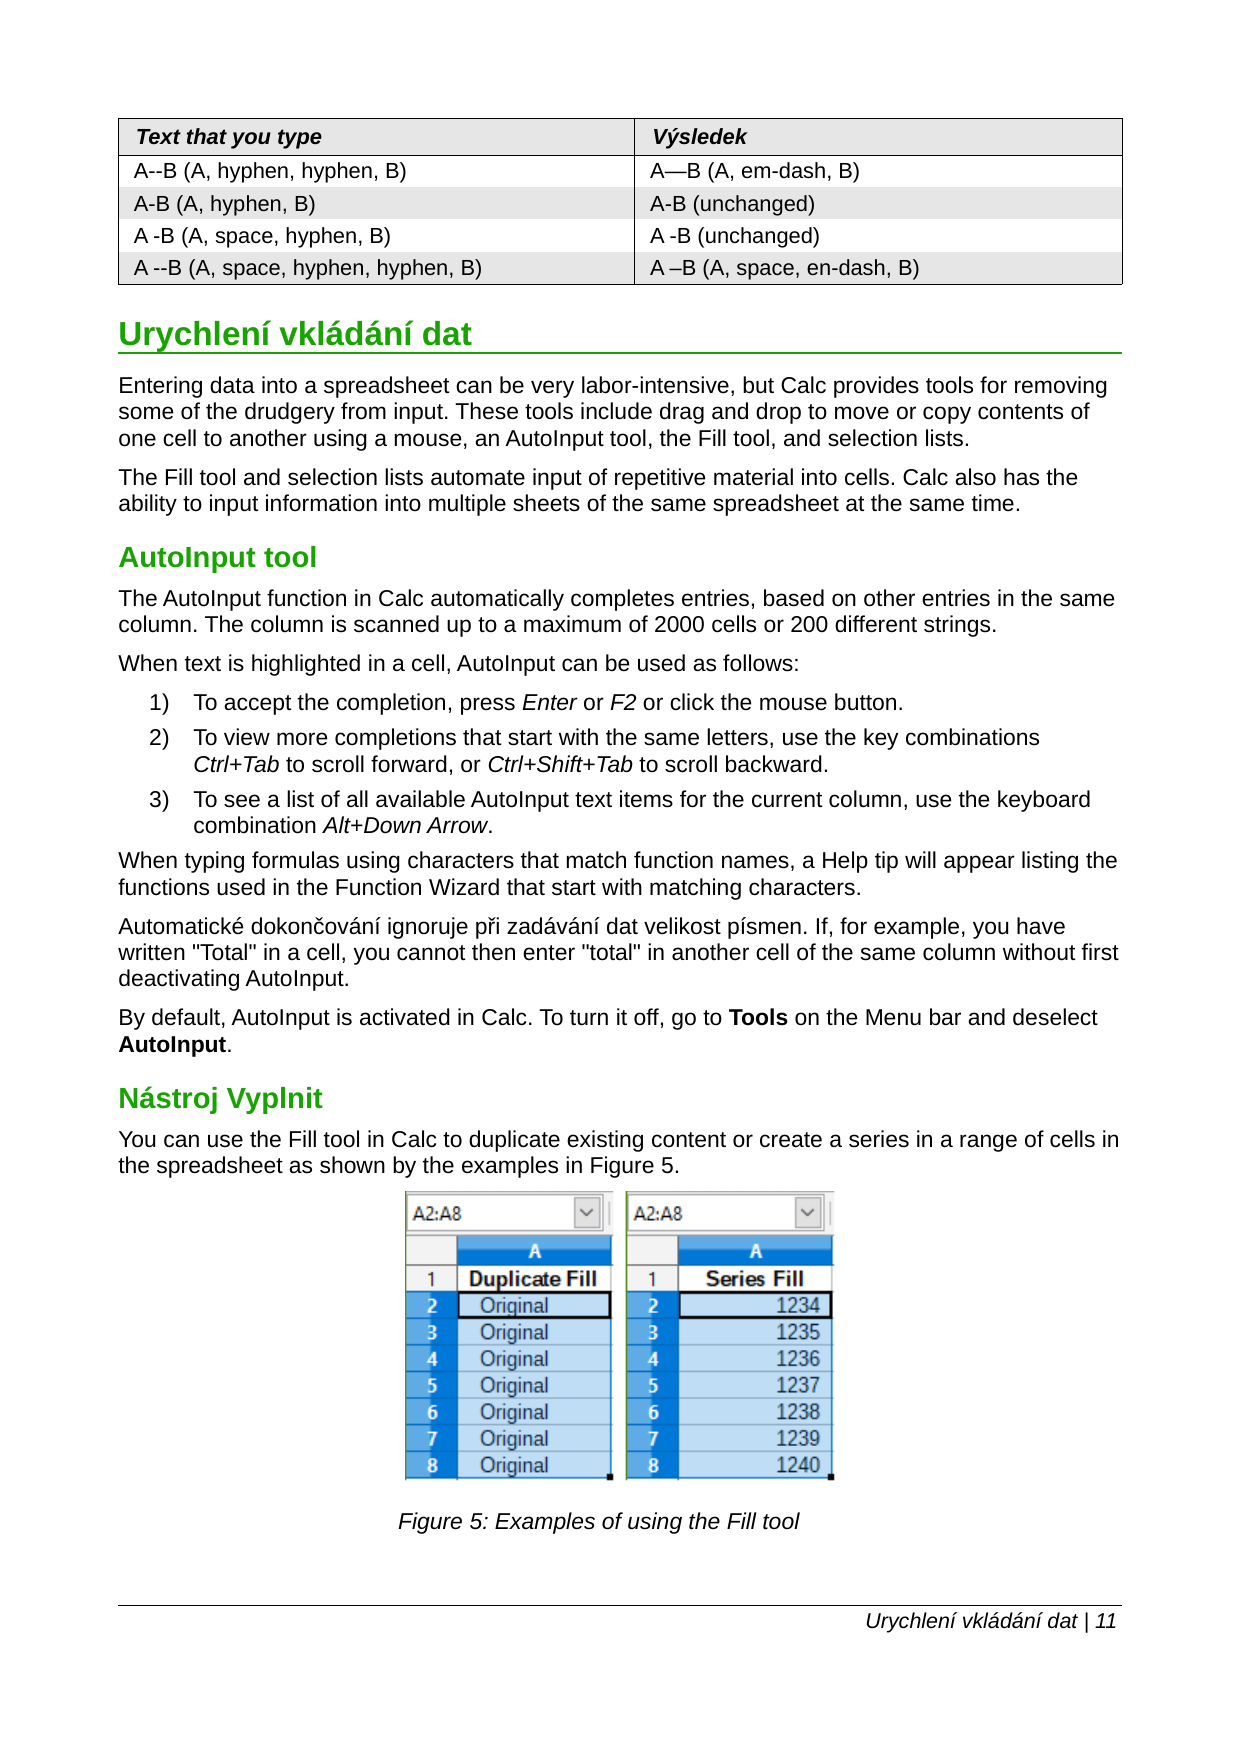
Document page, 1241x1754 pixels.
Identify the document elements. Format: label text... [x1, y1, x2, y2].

picture [405, 1191, 836, 1482]
text Automatické dokončování ignoruje při zadávání dat velikost písmen. If, for example, you have written "Total" in a cell, you cannot then enter "total" in another cell of the same column without first deactivating AutoInput. [118, 913, 1122, 992]
subtitle Urychlení vkládání dat [118, 314, 1122, 352]
text Figure 5: Examples of using the Fill tool [398, 1482, 842, 1534]
table_cell A -B (A, space, hyphen, B) [119, 220, 634, 252]
subtitle AutoInput tool [118, 540, 1122, 573]
table_cell A--B (A, hyphen, hyphen, B) [119, 156, 634, 187]
table_cell A-B (A, hyphen, B) [119, 187, 634, 219]
table_cell A -B (unchanged) [635, 220, 1122, 252]
text You can use the Fill tool in Calc to duplicate existing content or create a series in a range of cells in the spreadsheet as shown by the examples in Figure 5. [118, 1126, 1122, 1179]
table_header Výsledek [635, 119, 1122, 155]
list To see a list of all available AutoInput text items for the current column, use the keyboard combination Alt+Down Arrow. [169, 786, 1122, 839]
text The Fill tool and selection lists automate input of repetitive material into cells. Calc also has the ability to input information into multiple sheets of the same spreadsheet at the same time. [118, 463, 1122, 516]
text When typing formulas using characters that match function names, a Help tip will appear listing the functions used in the Function Wizard that start with matching characters. [118, 847, 1122, 900]
table_cell A—B (A, em-dash, B) [635, 156, 1122, 187]
table_cell A --B (A, space, hyphen, hyphen, B) [119, 252, 634, 284]
text When text is highlighted in a cell, AutoInput can be used as follows: [118, 650, 1122, 677]
text The AutoInput function in Calc automatically completes entries, based on other entries in the same column. The column is scanned up to a maximum of 2000 cells or 200 different strings. [118, 585, 1122, 638]
list To accept the completion, press Enter or F2 or click the mouse button. [169, 689, 1122, 716]
text By default, AutoInput is activated in Calc. To turn it off, go to Tools on the Menu bar and deselect AutoInput. [118, 1004, 1122, 1057]
table_cell A-B (unchanged) [635, 187, 1122, 219]
list To view more completions that start with the same letters, use the key combinations Ctrl+Tab to scroll forward, or Ctrl+Shift+Tab to scroll backward. [169, 724, 1122, 777]
table_header Text that you type [119, 119, 634, 155]
subtitle Nástroj Vyplnit [118, 1081, 1122, 1114]
text Entering data into a spreadsheet can be very labor-intensive, but Calc provides tools for removing some of the drudgery from input. These tools include drag and drop to move or copy contents of one cell to another using a mouse, an AutoInput tool, the Fill tool, and selection lists. [118, 372, 1122, 451]
table_cell A –B (A, space, en-dash, B) [635, 252, 1122, 284]
